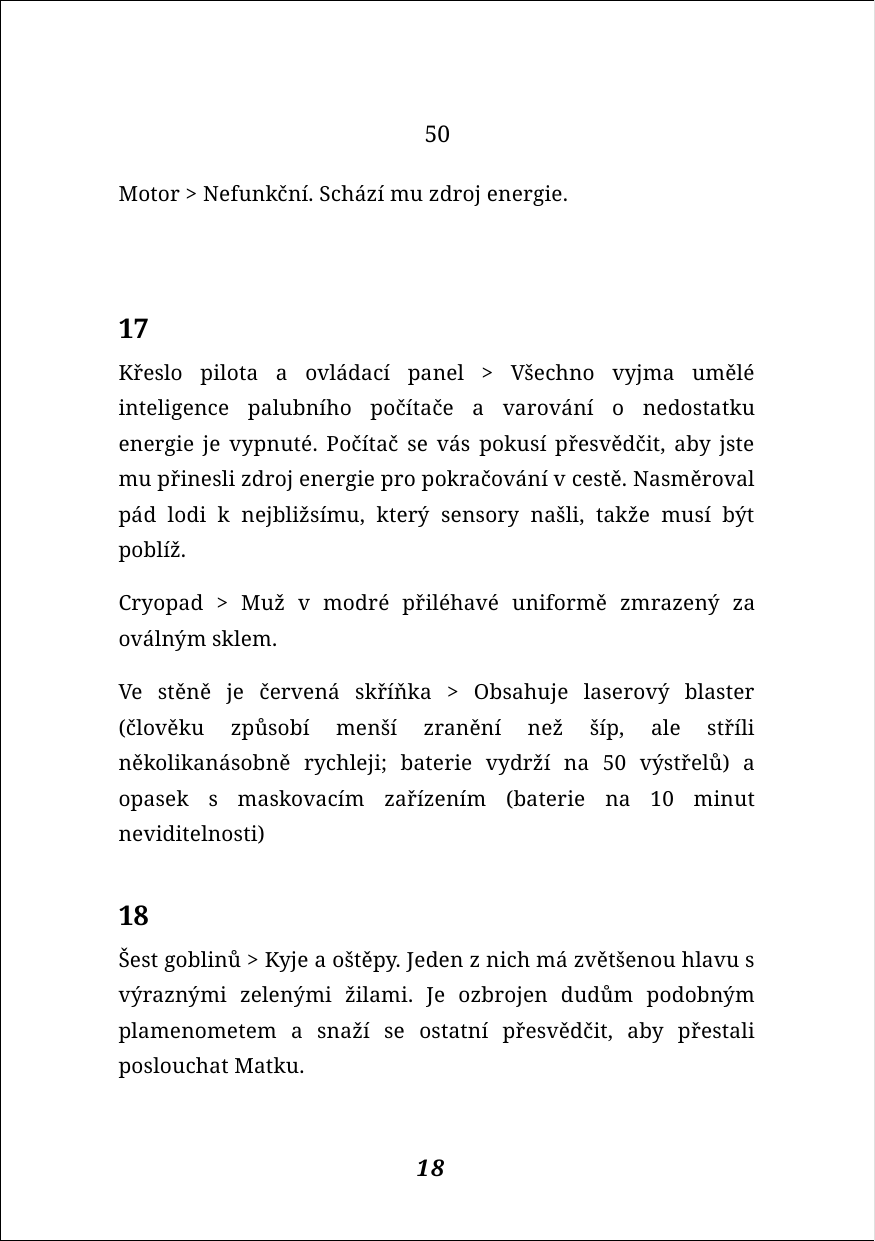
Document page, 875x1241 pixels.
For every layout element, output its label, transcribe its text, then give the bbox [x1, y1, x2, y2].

subtitle 18 [118, 896, 756, 933]
text Křeslo pilota a ovládací panel > Všechno vyjma umělé inteligence palubního počítače a varování o nedostatku energie je vypnuté. Počítač se vás pokusí přesvědčit, aby jste mu přinesli zdroj energie pro pokračování v cestě. Nasměroval pád lodi k nejbližsímu, který sensory našli, takže musí být poblíž. [118, 358, 756, 564]
text Cryopad > Muž v modré přiléhavé uniformě zmrazený za oválným sklem. [118, 588, 756, 652]
text Motor > Nefunkční. Schází mu zdroj energie. [118, 179, 756, 207]
text Šest goblinů > Kyje a oštěpy. Jeden z nich má zvětšenou hlavu s výraznými zelenými žilami. Je ozbrojen dudům podobným plamenometem a snaží se ostatní přesvědčit, aby přestali poslouchat Matku. [118, 945, 756, 1080]
subtitle 17 [118, 309, 756, 346]
text Ve stěně je červená skříňka > Obsahuje laserový blaster (člověku způsobí menší zranění než šíp, ale stříli několikanásobně rychleji; baterie vydrží na 50 výstřelů) a opasek s maskovacím zařízením (baterie na 10 minut neviditelnosti) [118, 677, 756, 848]
